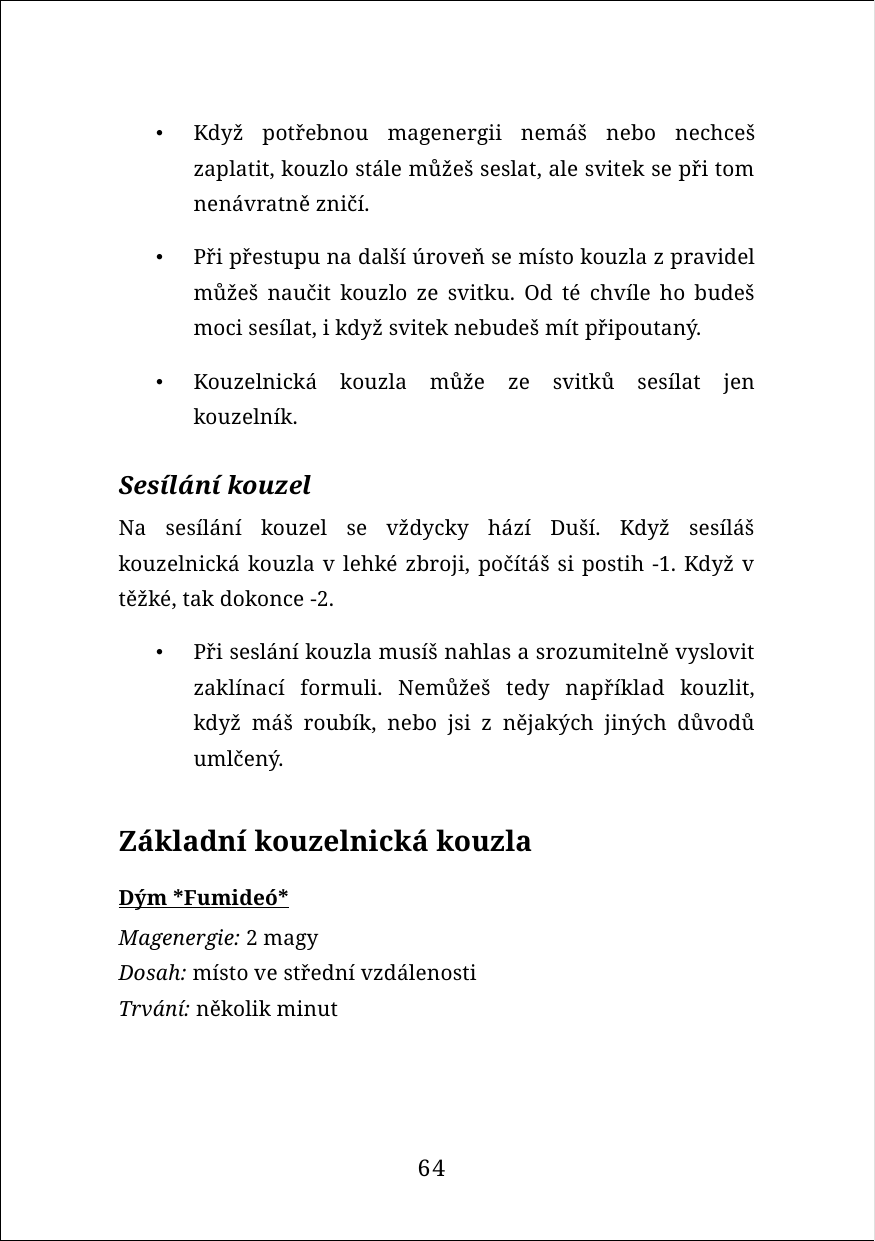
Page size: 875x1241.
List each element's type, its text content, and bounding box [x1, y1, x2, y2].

list Kouzelnická kouzla může ze svitků sesílat jen kouzelník. [156, 367, 756, 431]
subtitle Základní kouzelnická kouzla [118, 821, 756, 859]
text Magenergie: 2 magy Dosah: místo ve střední vzdálenosti Trvání: několik minut [118, 923, 756, 1022]
list Při přestupu na další úroveň se místo kouzla z pravidel můžeš naučit kouzlo ze svitku. Od té chvíle ho budeš moci sesílat, i když svitek nebudeš mít připoutaný. [156, 242, 756, 342]
subtitle Dým *Fumideó* [118, 883, 756, 911]
subtitle Sesílání kouzel [118, 467, 756, 501]
list Při seslání kouzla musíš nahlas a srozumitelně vyslovit zaklínací formuli. Nemůžeš tedy například kouzlit, když máš roubík, nebo jsi z nějakých jiných důvodů umlčený. [156, 637, 756, 772]
text Na sesílání kouzel se vždycky hází Duší. Když sesíláš kouzelnická kouzla v lehké zbroji, počítáš si postih -1. Když v těžké, tak dokonce -2. [118, 513, 756, 613]
list Když potřebnou magenergii nemáš nebo nechceš zaplatit, kouzlo stále můžeš seslat, ale svitek se při tom nenávratně zničí. [156, 118, 756, 218]
